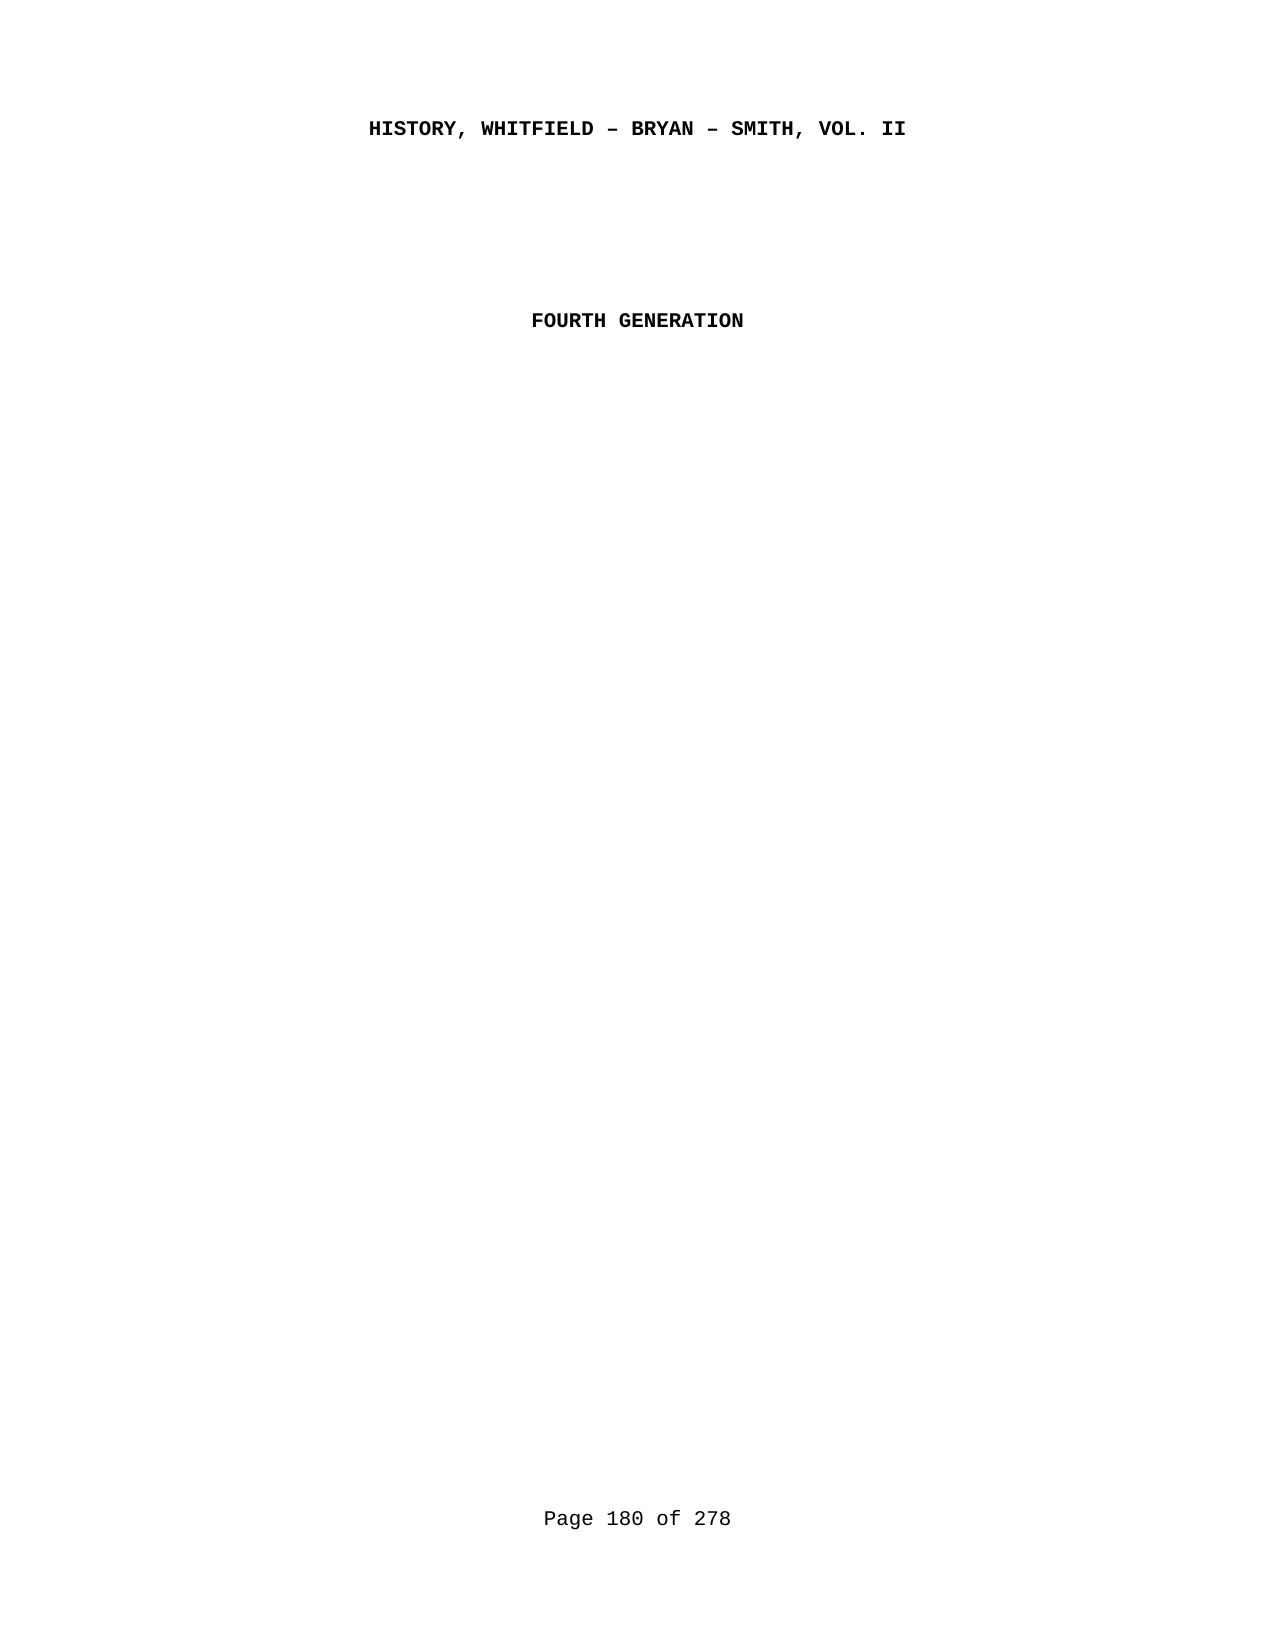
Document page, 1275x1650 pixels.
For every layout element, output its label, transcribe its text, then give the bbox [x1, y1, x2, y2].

subtitle FOURTH GENERATION [118, 310, 1157, 334]
